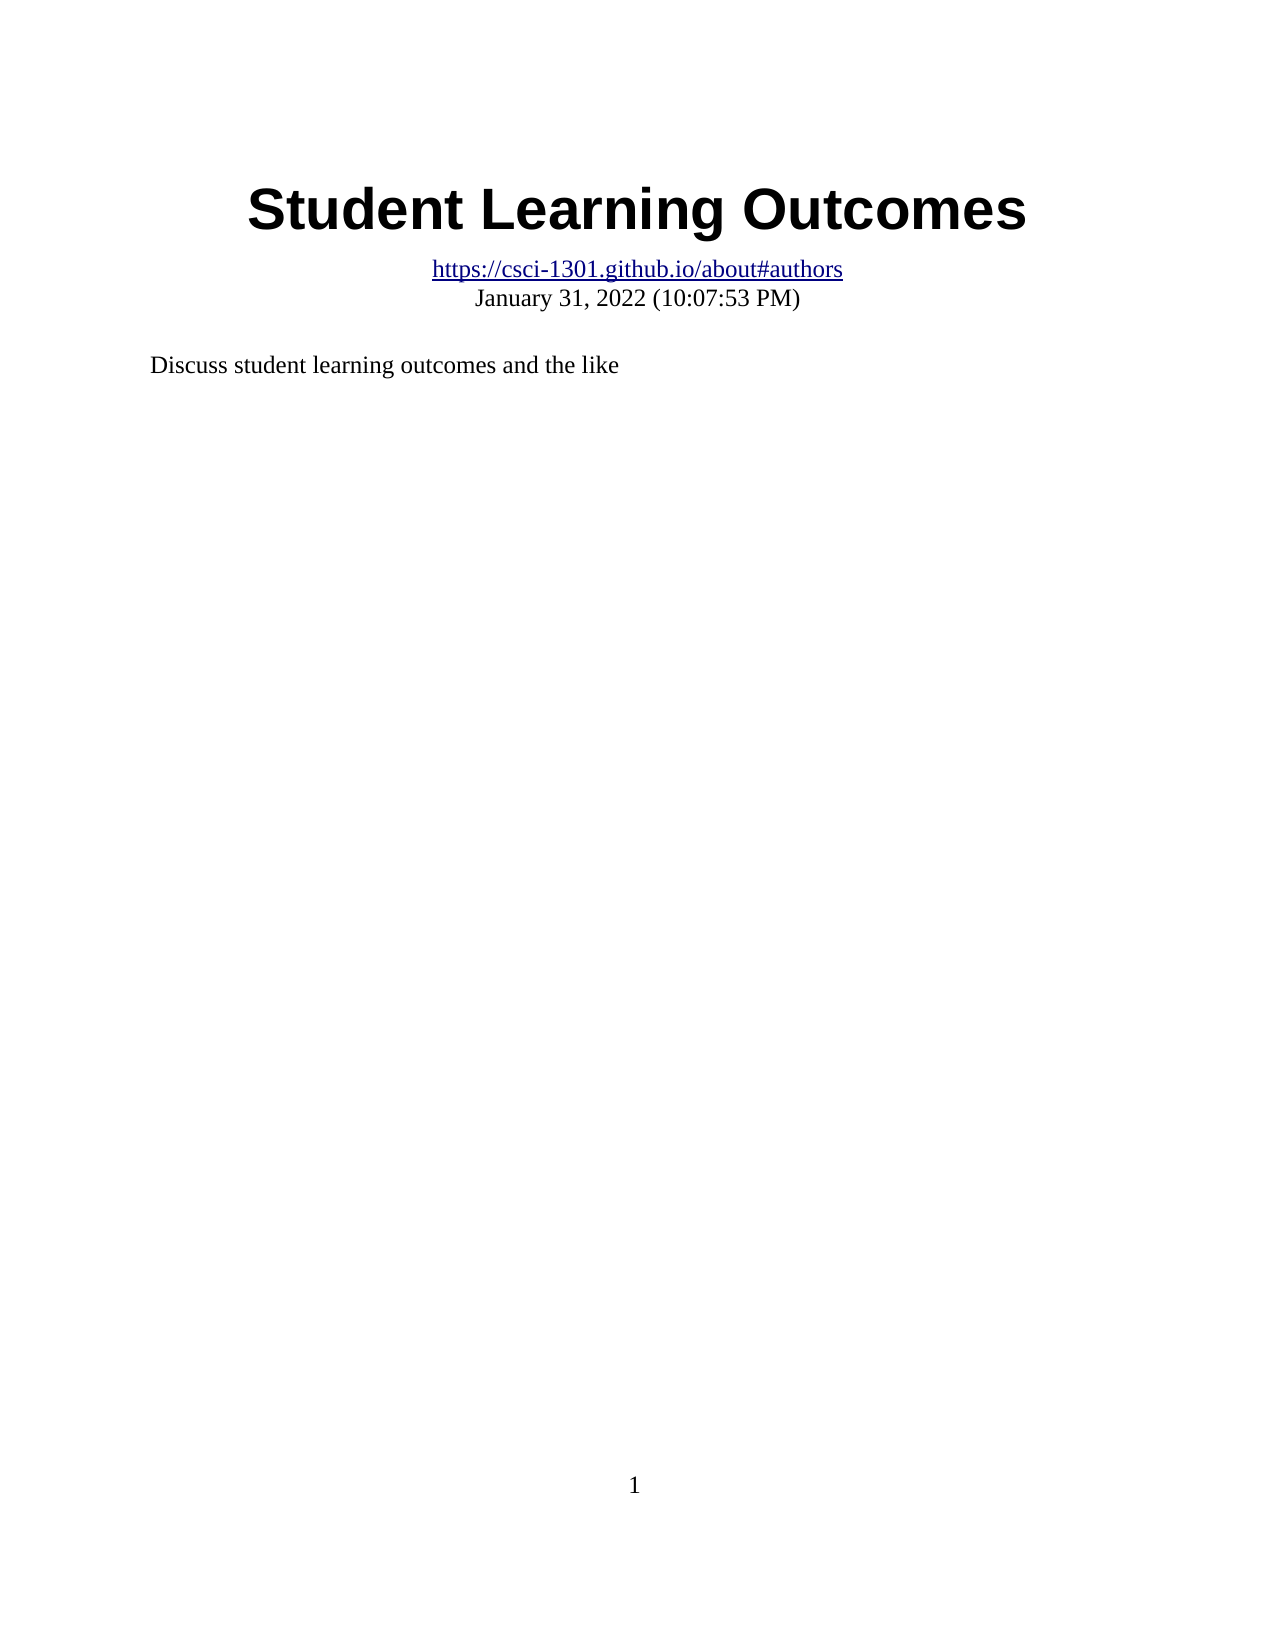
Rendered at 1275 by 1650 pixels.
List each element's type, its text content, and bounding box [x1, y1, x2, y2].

text January 31, 2022 (10:07:53 PM) [150, 283, 1125, 312]
title Student Learning Outcomes [150, 175, 1125, 242]
text https://csci-1301.github.io/about#authors [150, 254, 1125, 283]
text Discuss student learning outcomes and the like [150, 350, 1125, 378]
